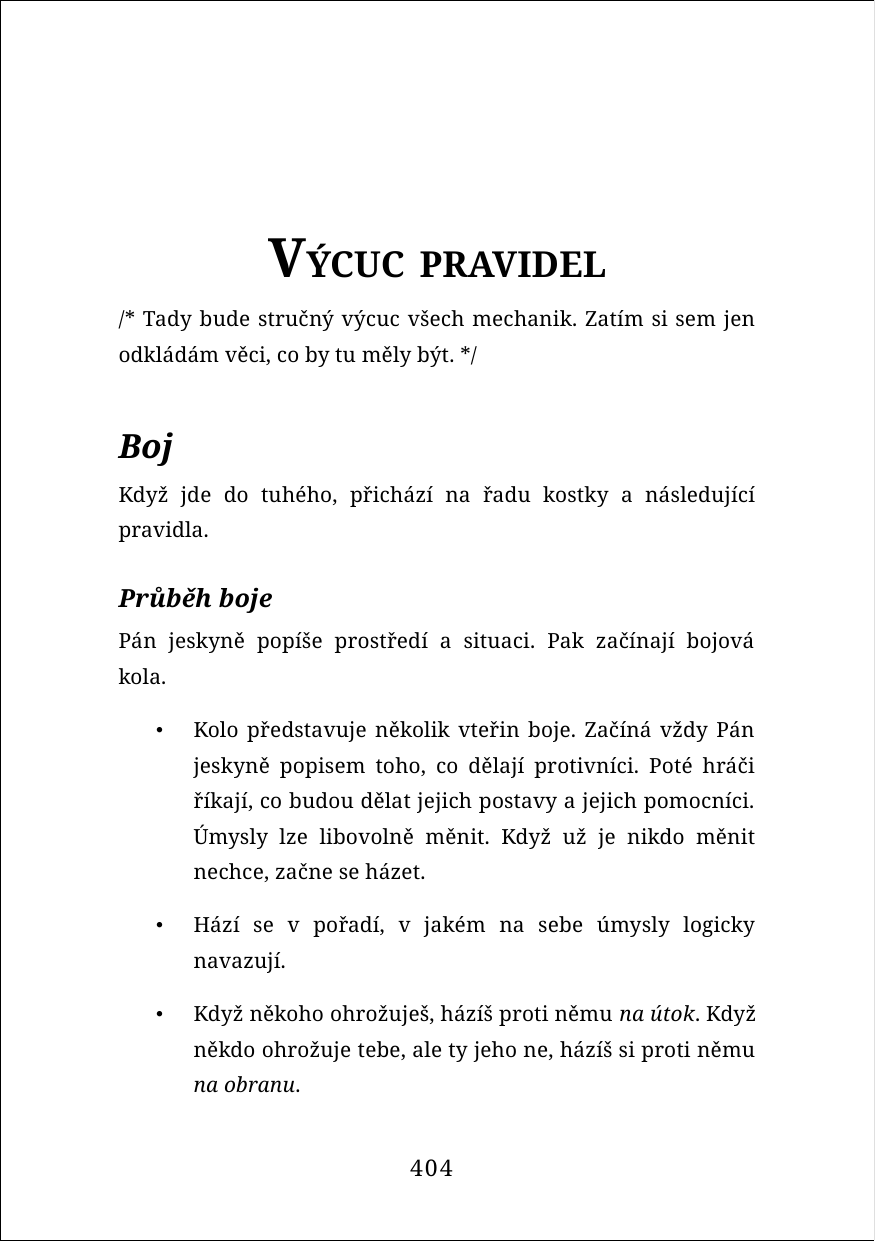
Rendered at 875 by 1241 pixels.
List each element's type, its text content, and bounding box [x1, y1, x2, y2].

text Když jde do tuhého, přichází na řadu kostky a následující pravidla. [118, 480, 756, 544]
subtitle Průběh boje [118, 581, 756, 615]
text /* Tady bude stručný výcuc všech mechanik. Zatím si sem jen odkládám věci, co by tu měly být. */ [118, 304, 756, 368]
text Pán jeskyně popíše prostředí a situaci. Pak začínají bojová kola. [118, 626, 756, 690]
subtitle Boj [118, 423, 756, 468]
list Hází se v pořadí, v jakém na sebe úmysly logicky navazují. [156, 911, 756, 974]
list Kolo představuje několik vteřin boje. Začíná vždy Pán jeskyně popisem toho, co dělají protivníci. Poté hráči říkají, co budou dělat jejich postavy a jejich pomocníci. Úmysly lze libovolně měnit. Když už je nikdo měnit nechce, začne se házet. [156, 715, 756, 886]
list Když někoho ohrožuješ, házíš proti němu na útok. Když někdo ohrožuje tebe, ale ty jeho ne, házíš si proti němu na obranu. [156, 999, 756, 1099]
subtitle Výcuc pravidel [118, 219, 756, 293]
